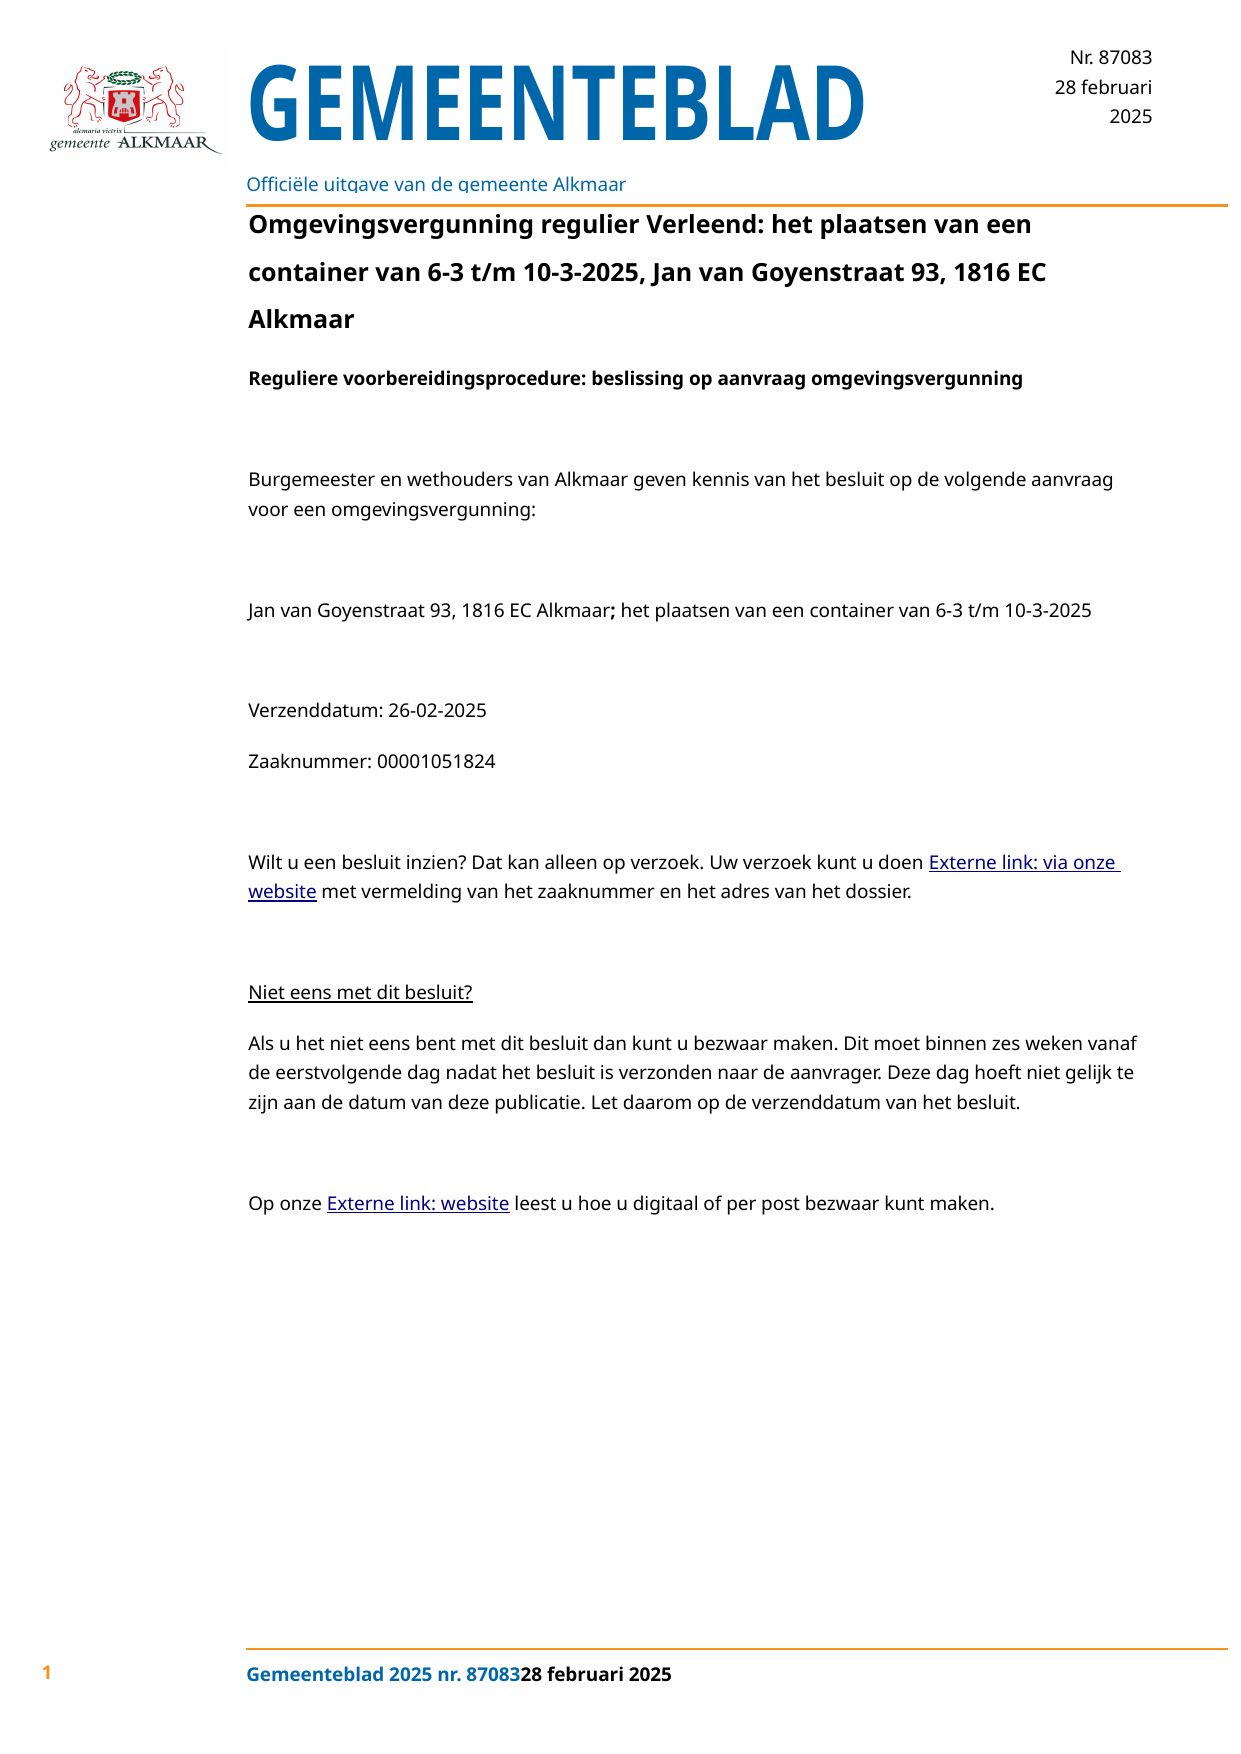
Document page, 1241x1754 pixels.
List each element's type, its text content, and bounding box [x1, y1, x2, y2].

text Jan van Goyenstraat 93, 1816 EC Alkmaar; het plaatsen van een container van 6-3 t/m 10-3-2025 [248, 597, 1152, 622]
text Reguliere voorbereidingsprocedure: beslissing op aanvraag omgevingsvergunning [248, 366, 1152, 391]
text Omgevingsvergunning regulier Verleend: het plaatsen van een container van 6-3 t/m 10-3-2025, Jan van Goyenstraat 93, 1816 EC Alkmaar [248, 207, 1152, 336]
text Op onze Externe link: website leest u hoe u digitaal of per post bezwaar kunt maken. [248, 1190, 1152, 1215]
text Burgemeester en wethouders van Alkmaar geven kennis van het besluit op de volgende aanvraag voor een omgevingsvergunning: [248, 466, 1152, 522]
text Als u het niet eens bent met dit besluit dan kunt u bezwaar maken. Dit moet binnen zes weken vanaf de eerstvolgende dag nadat het besluit is verzonden naar de aanvrager. Deze dag hoeft niet gelijk te zijn aan de datum van deze publicatie. Let daarom op de verzenddatum van het besluit. [248, 1030, 1152, 1114]
text Zaaknummer: 00001051824 [248, 748, 1152, 774]
text Niet eens met dit besluit? [248, 979, 1152, 1005]
text Wilt u een besluit inzien? Dat kan alleen op verzoek. Uw verzoek kunt u doen Externe link: via onze website met vermelding van het zaaknummer en het adres van het dossier. [248, 849, 1152, 904]
picture [41, 47, 231, 172]
text Verzenddatum: 26-02-2025 [248, 698, 1152, 723]
